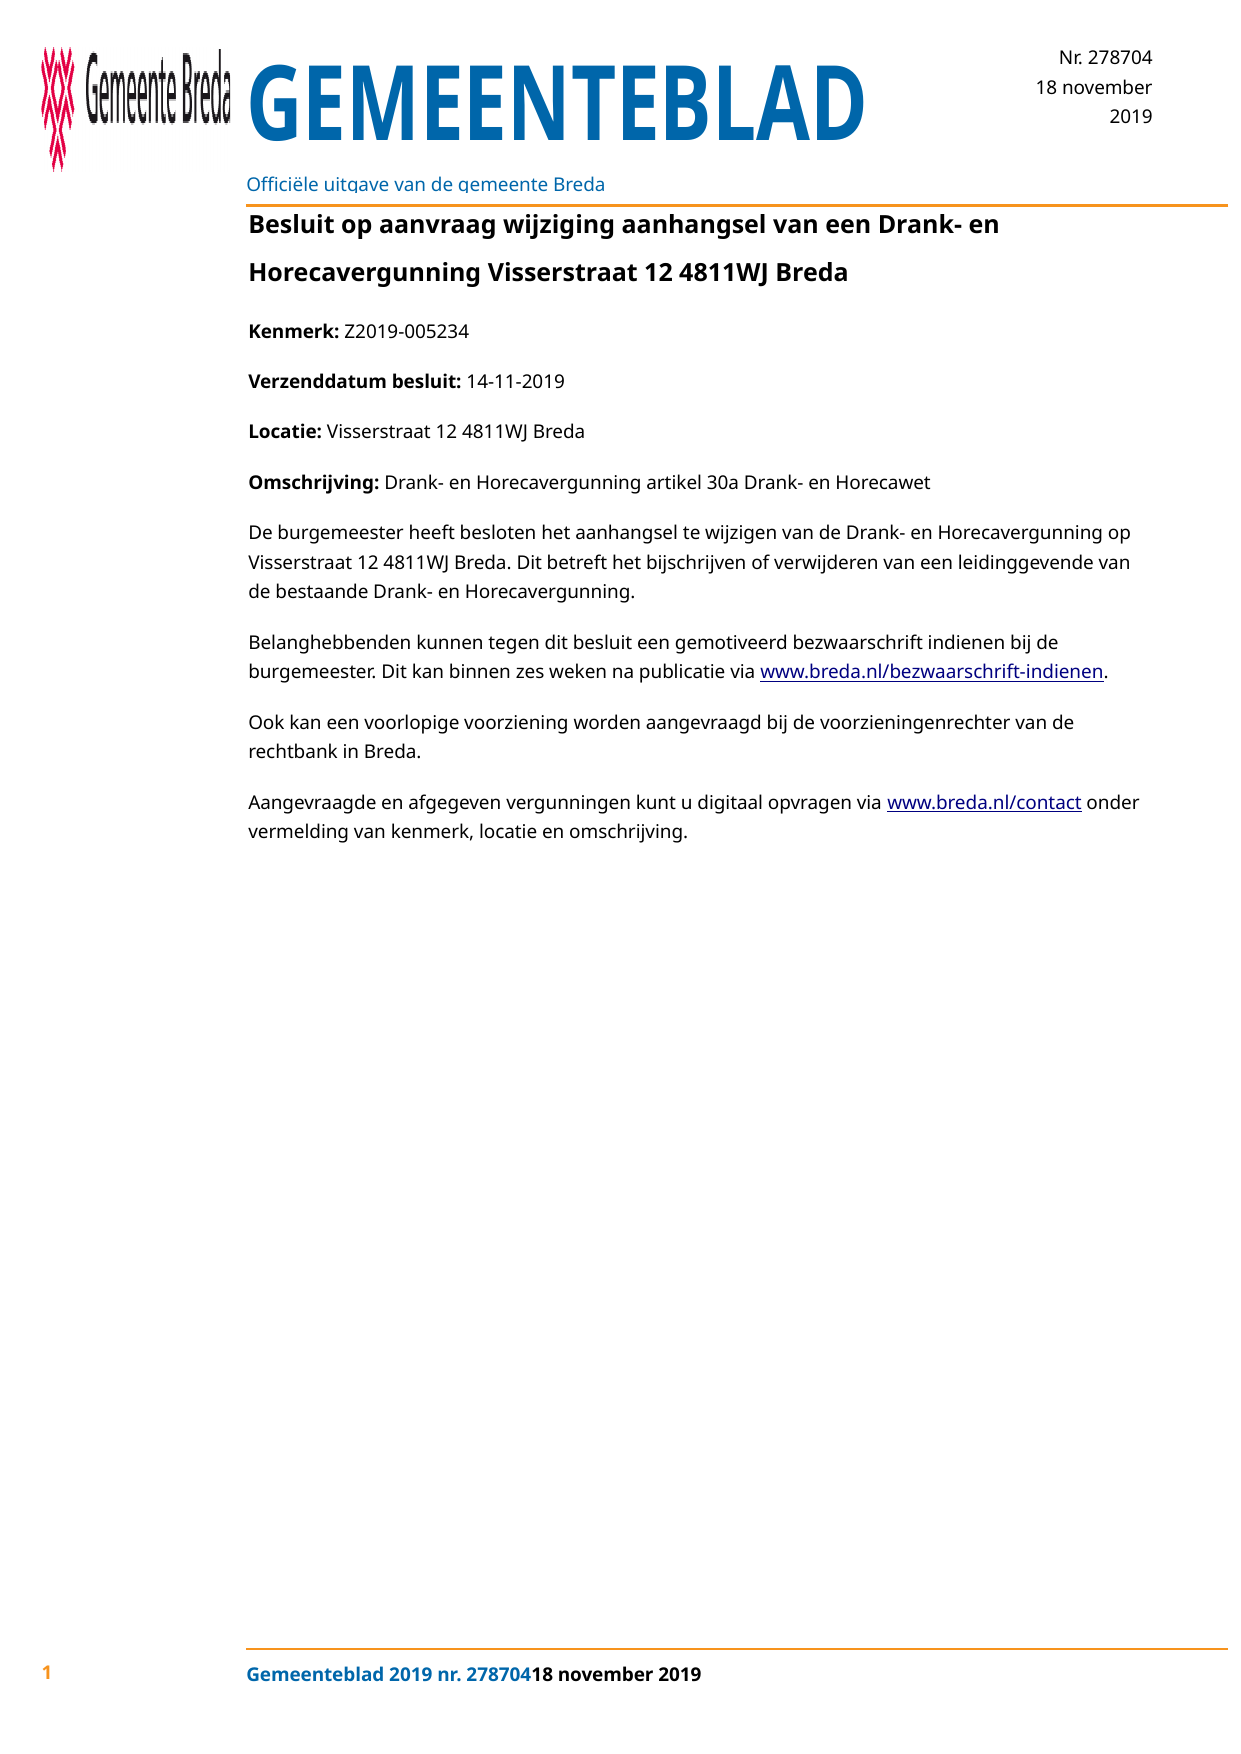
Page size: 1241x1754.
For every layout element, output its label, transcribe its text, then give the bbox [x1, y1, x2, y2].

text Verzenddatum besluit: 14-11-2019 [248, 368, 1152, 394]
text De burgemeester heeft besloten het aanhangsel te wijzigen van de Drank- en Horecavergunning op Visserstraat 12 4811WJ Breda. Dit betreft het bijschrijven of verwijderen van een leidinggevende van de bestaande Drank- en Horecavergunning. [248, 519, 1152, 604]
text Besluit op aanvraag wijziging aanhangsel van een Drank- en Horecavergunning Visserstraat 12 4811WJ Breda [248, 207, 1152, 288]
text Ook kan een voorlopige voorziening worden aangevraagd bij de voorzieningenrechter van de rechtbank in Breda. [248, 709, 1152, 764]
text Locatie: Visserstraat 12 4811WJ Breda [248, 419, 1152, 444]
text Kenmerk: Z2019-005234 [248, 318, 1152, 344]
text Omschrijving: Drank- en Horecavergunning artikel 30a Drank- en Horecawet [248, 469, 1152, 495]
picture [41, 47, 231, 172]
text Belanghebbenden kunnen tegen dit besluit een gemotiveerd bezwaarschrift indienen bij de burgemeester. Dit kan binnen zes weken na publicatie via www.breda.nl/bezwaarschrift-indienen. [248, 629, 1152, 684]
text Aangevraagde en afgegeven vergunningen kunt u digitaal opvragen via www.breda.nl/contact onder vermelding van kenmerk, locatie en omschrijving. [248, 789, 1152, 844]
